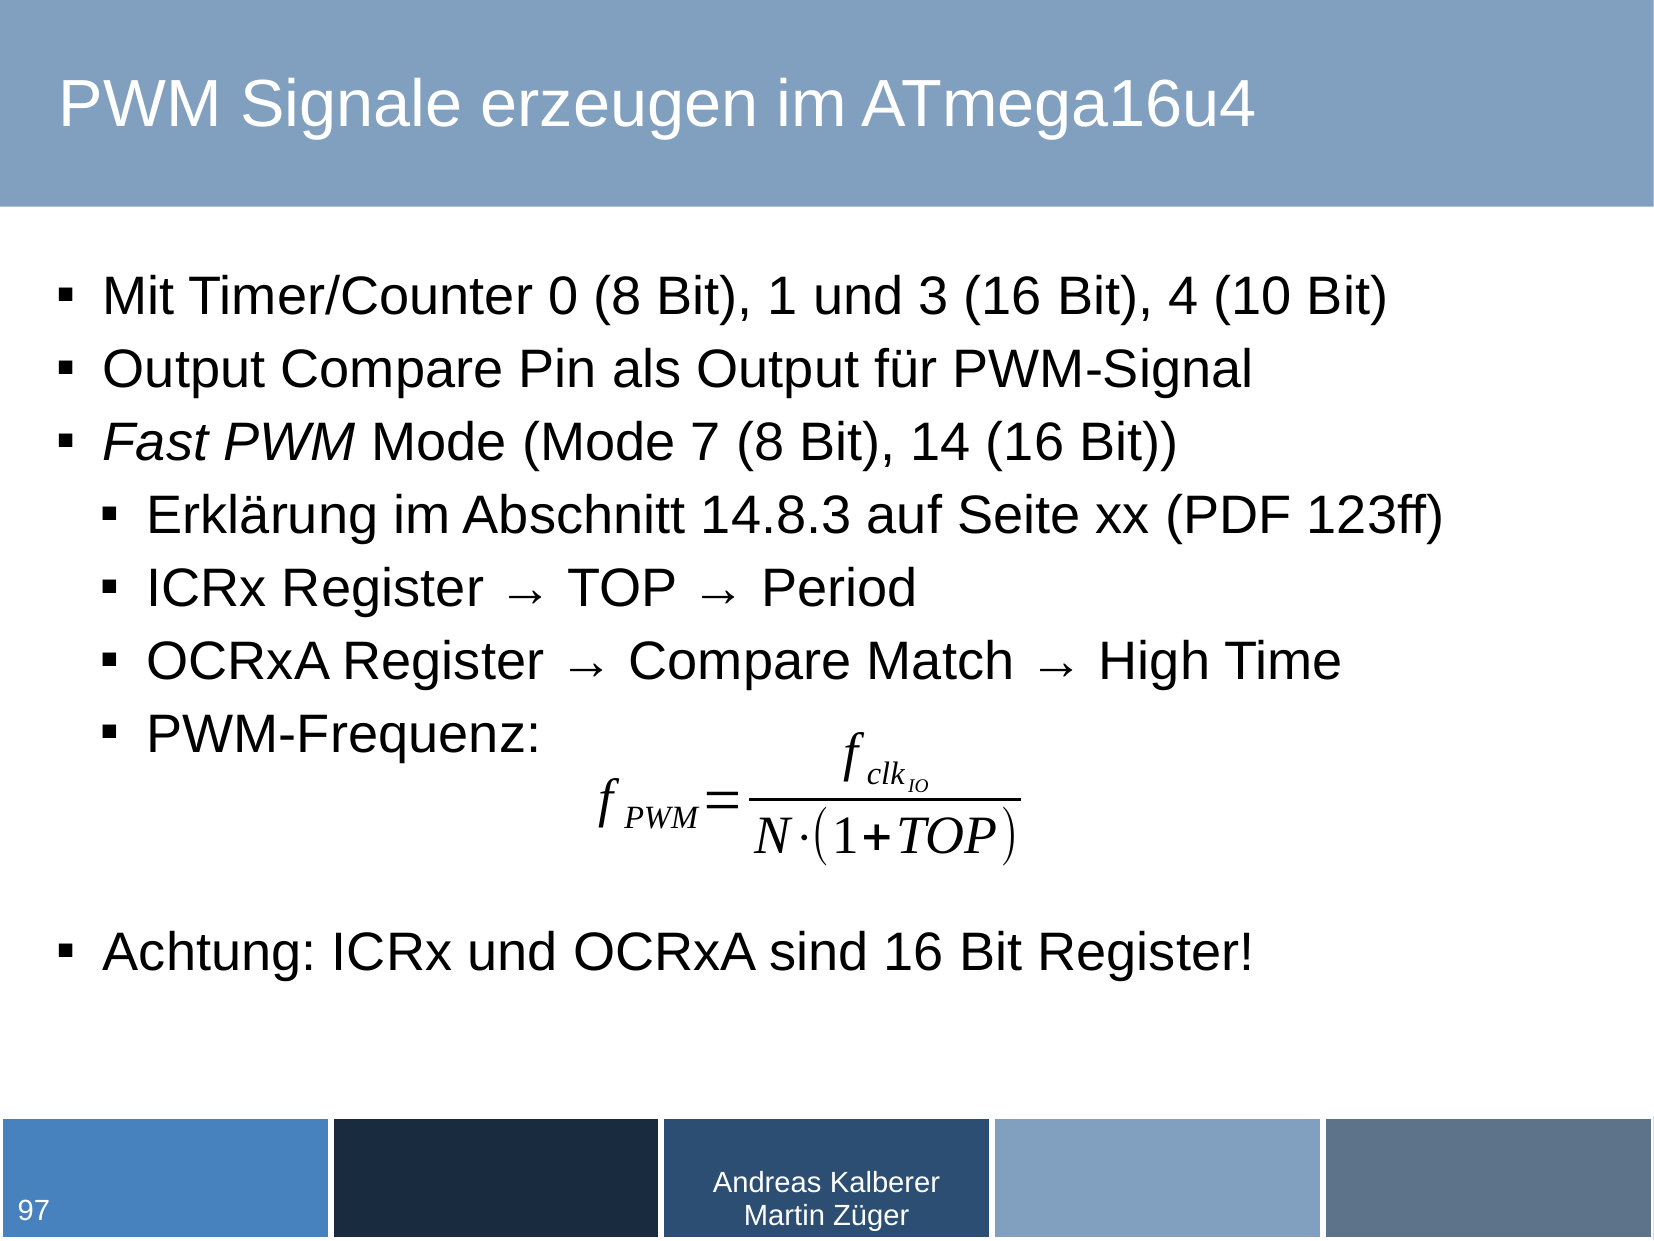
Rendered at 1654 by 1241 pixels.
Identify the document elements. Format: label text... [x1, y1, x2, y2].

list Mit Timer/Counter 0 (8 Bit), 1 und 3 (16 Bit), 4 (10 Bit) Output Compare Pin als Output für PWM-Signal Fast PWM Mode (Mode 7 (8 Bit), 14 (16 Bit)) Erklärung im Abschnitt 14.8.3 auf Seite xx (PDF 123ff) ICRx Register → TOP → Period OCRxA Register → Compare Match → High Time PWM-Frequenz: Achtung: ICRx und OCRxA sind 16 Bit Register! [59, 265, 1583, 986]
chart [590, 723, 1029, 869]
title PWM Signale erzeugen im ATmega16u4 [59, 29, 1595, 178]
